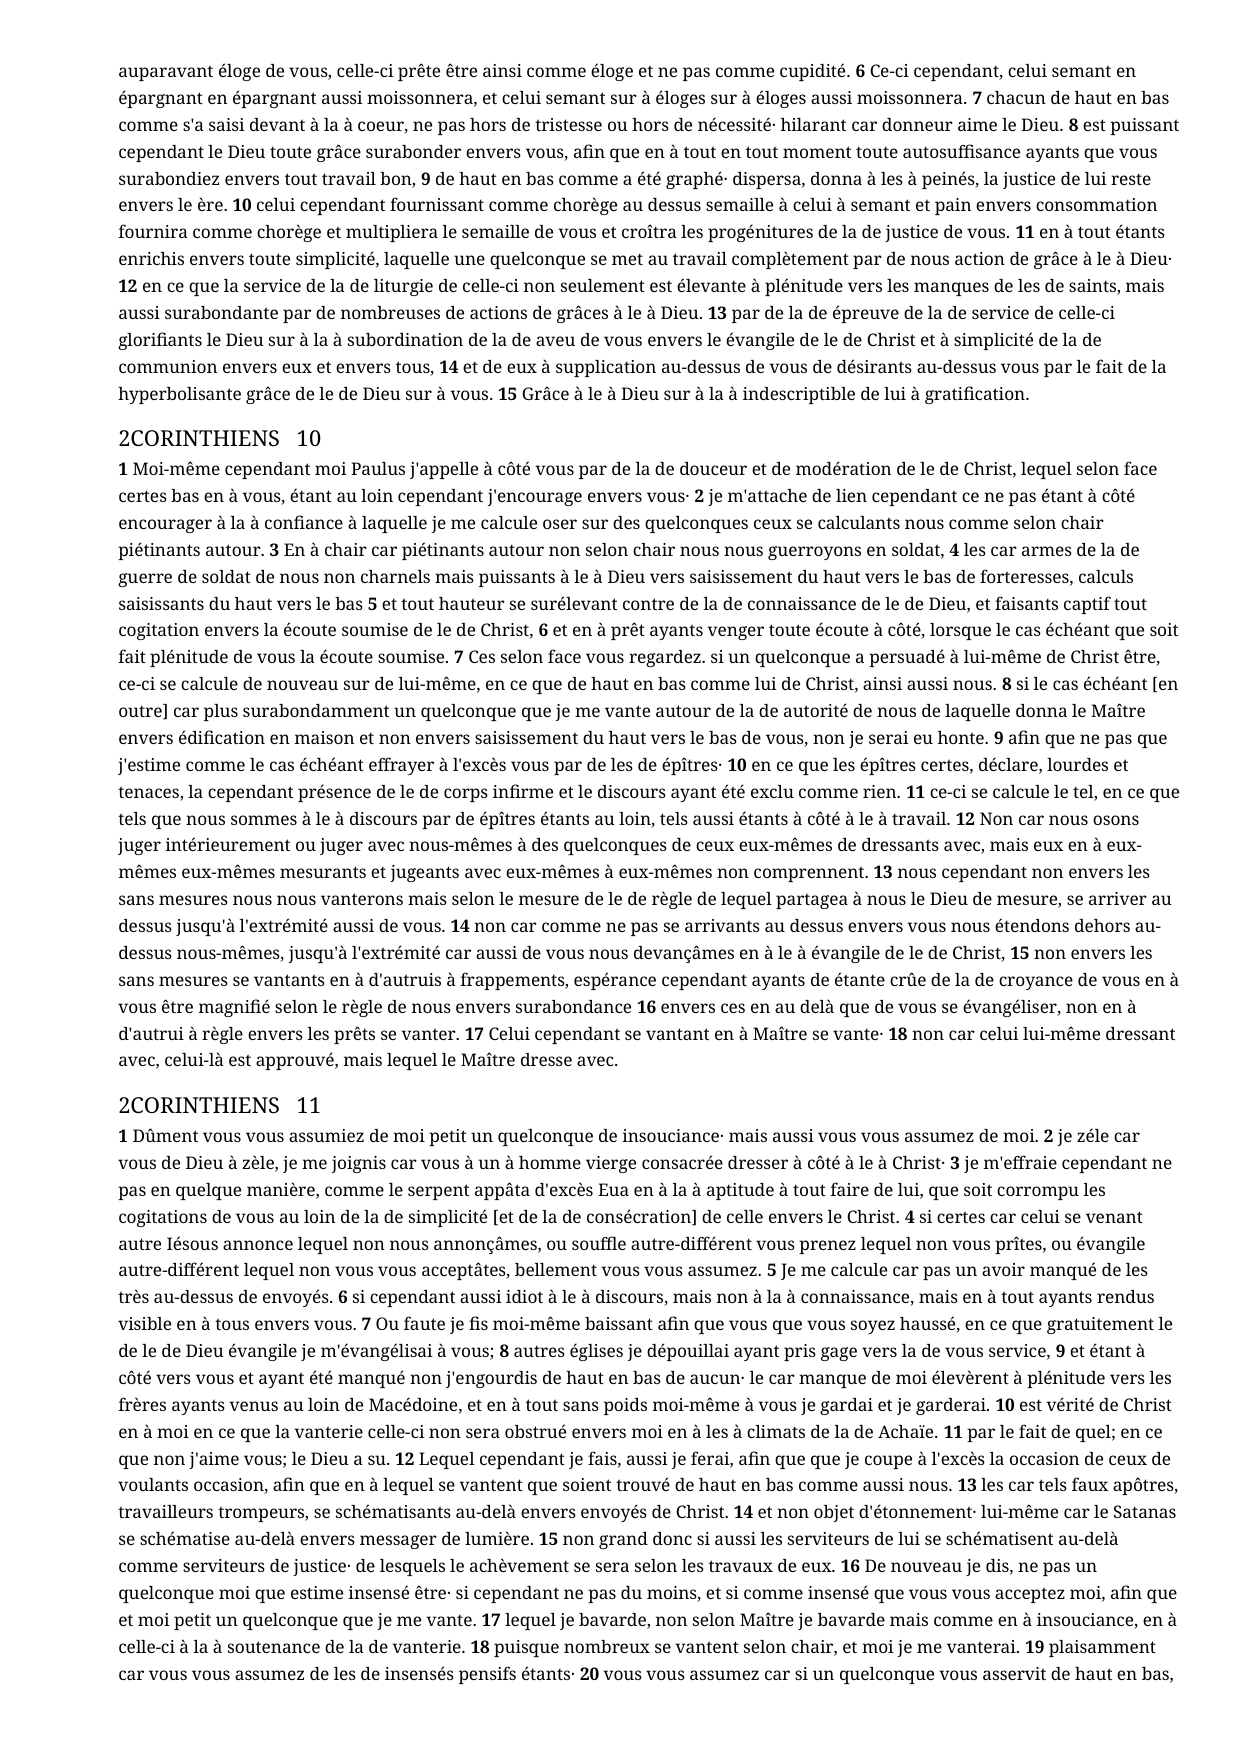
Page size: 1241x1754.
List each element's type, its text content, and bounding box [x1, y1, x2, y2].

text 1 Dûment vous vous assumiez de moi petit un quelconque de insouciance· mais aussi vous vous assumez de moi. 2 je zéle car vous de Dieu à zèle, je me joignis car vous à un à homme vierge consacrée dresser à côté à le à Christ· 3 je m'effraie cependant ne pas en quelque manière, comme le serpent appâta d'excès Eua en à la à aptitude à tout faire de lui, que soit corrompu les cogitations de vous au loin de la de simplicité [et de la de consécration] de celle envers le Christ. 4 si certes car celui se venant autre Iésous annonce lequel non nous annonçâmes, ou souffle autre-différent vous prenez lequel non vous prîtes, ou évangile autre-différent lequel non vous vous acceptâtes, bellement vous vous assumez. 5 Je me calcule car pas un avoir manqué de les très au-dessus de envoyés. 6 si cependant aussi idiot à le à discours, mais non à la à connaissance, mais en à tout ayants rendus visible en à tous envers vous. 7 Ou faute je fis moi-même baissant afin que vous que vous soyez haussé, en ce que gratuitement le de le de Dieu évangile je m'évangélisai à vous; 8 autres églises je dépouillai ayant pris gage vers la de vous service, 9 et étant à côté vers vous et ayant été manqué non j'engourdis de haut en bas de aucun· le car manque de moi élevèrent à plénitude vers les frères ayants venus au loin de Macédoine, et en à tout sans poids moi-même à vous je gardai et je garderai. 10 est vérité de Christ en à moi en ce que la vanterie celle-ci non sera obstrué envers moi en à les à climats de la de Achaïe. 11 par le fait de quel; en ce que non j'aime vous; le Dieu a su. 12 Lequel cependant je fais, aussi je ferai, afin que que je coupe à l'excès la occasion de ceux de voulants occasion, afin que en à lequel se vantent que soient trouvé de haut en bas comme aussi nous. 13 les car tels faux apôtres, travailleurs trompeurs, se schématisants au-delà envers envoyés de Christ. 14 et non objet d'étonnement· lui-même car le Satanas se schématise au-delà envers messager de lumière. 15 non grand donc si aussi les serviteurs de lui se schématisent au-delà comme serviteurs de justice· de lesquels le achèvement se sera selon les travaux de eux. 16 De nouveau je dis, ne pas un quelconque moi que estime insensé être· si cependant ne pas du moins, et si comme insensé que vous vous acceptez moi, afin que et moi petit un quelconque que je me vante. 17 lequel je bavarde, non selon Maître je bavarde mais comme en à insouciance, en à celle-ci à la à soutenance de la de vanterie. 18 puisque nombreux se vantent selon chair, et moi je me vanterai. 19 plaisamment car vous vous assumez de les de insensés pensifs étants· 20 vous vous assumez car si un quelconque vous asservit de haut en bas, [118, 1124, 1181, 1685]
text 2CORINTHIENS 10 [118, 423, 1181, 453]
text 1 Moi-même cependant moi Paulus j'appelle à côté vous par de la de douceur et de modération de le de Christ, lequel selon face certes bas en à vous, étant au loin cependant j'encourage envers vous· 2 je m'attache de lien cependant ce ne pas étant à côté encourager à la à confiance à laquelle je me calcule oser sur des quelconques ceux se calculants nous comme selon chair piétinants autour. 3 En à chair car piétinants autour non selon chair nous nous guerroyons en soldat, 4 les car armes de la de guerre de soldat de nous non charnels mais puissants à le à Dieu vers saisissement du haut vers le bas de forteresses, calculs saisissants du haut vers le bas 5 et tout hauteur se surélevant contre de la de connaissance de le de Dieu, et faisants captif tout cogitation envers la écoute soumise de le de Christ, 6 et en à prêt ayants venger toute écoute à côté, lorsque le cas échéant que soit fait plénitude de vous la écoute soumise. 7 Ces selon face vous regardez. si un quelconque a persuadé à lui-même de Christ être, ce-ci se calcule de nouveau sur de lui-même, en ce que de haut en bas comme lui de Christ, ainsi aussi nous. 8 si le cas échéant [en outre] car plus surabondamment un quelconque que je me vante autour de la de autorité de nous de laquelle donna le Maître envers édification en maison et non envers saisissement du haut vers le bas de vous, non je serai eu honte. 9 afin que ne pas que j'estime comme le cas échéant effrayer à l'excès vous par de les de épîtres· 10 en ce que les épîtres certes, déclare, lourdes et tenaces, la cependant présence de le de corps infirme et le discours ayant été exclu comme rien. 11 ce-ci se calcule le tel, en ce que tels que nous sommes à le à discours par de épîtres étants au loin, tels aussi étants à côté à le à travail. 12 Non car nous osons juger intérieurement ou juger avec nous-mêmes à des quelconques de ceux eux-mêmes de dressants avec, mais eux en à eux-mêmes eux-mêmes mesurants et jugeants avec eux-mêmes à eux-mêmes non comprennent. 13 nous cependant non envers les sans mesures nous nous vanterons mais selon le mesure de le de règle de lequel partagea à nous le Dieu de mesure, se arriver au dessus jusqu'à l'extrémité aussi de vous. 14 non car comme ne pas se arrivants au dessus envers vous nous étendons dehors au-dessus nous-mêmes, jusqu'à l'extrémité car aussi de vous nous devançâmes en à le à évangile de le de Christ, 15 non envers les sans mesures se vantants en à d'autruis à frappements, espérance cependant ayants de étante crûe de la de croyance de vous en à vous être magnifié selon le règle de nous envers surabondance 16 envers ces en au delà que de vous se évangéliser, non en à d'autrui à règle envers les prêts se vanter. 17 Celui cependant se vantant en à Maître se vante· 18 non car celui lui-même dressant avec, celui-là est approuvé, mais lequel le Maître dresse avec. [118, 457, 1181, 1072]
text 2CORINTHIENS 11 [118, 1090, 1181, 1120]
text auparavant éloge de vous, celle-ci prête être ainsi comme éloge et ne pas comme cupidité. 6 Ce-ci cependant, celui semant en épargnant en épargnant aussi moissonnera, et celui semant sur à éloges sur à éloges aussi moissonnera. 7 chacun de haut en bas comme s'a saisi devant à la à coeur, ne pas hors de tristesse ou hors de nécessité· hilarant car donneur aime le Dieu. 8 est puissant cependant le Dieu toute grâce surabonder envers vous, afin que en à tout en tout moment toute autosuffisance ayants que vous surabondiez envers tout travail bon, 9 de haut en bas comme a été graphé· dispersa, donna à les à peinés, la justice de lui reste envers le ère. 10 celui cependant fournissant comme chorège au dessus semaille à celui à semant et pain envers consommation fournira comme chorège et multipliera le semaille de vous et croîtra les progénitures de la de justice de vous. 11 en à tout étants enrichis envers toute simplicité, laquelle une quelconque se met au travail complètement par de nous action de grâce à le à Dieu· 12 en ce que la service de la de liturgie de celle-ci non seulement est élevante à plénitude vers les manques de les de saints, mais aussi surabondante par de nombreuses de actions de grâces à le à Dieu. 13 par de la de épreuve de la de service de celle-ci glorifiants le Dieu sur à la à subordination de la de aveu de vous envers le évangile de le de Christ et à simplicité de la de communion envers eux et envers tous, 14 et de eux à supplication au-dessus de vous de désirants au-dessus vous par le fait de la hyperbolisante grâce de le de Dieu sur à vous. 15 Grâce à le à Dieu sur à la à indescriptible de lui à gratification. [118, 59, 1181, 405]
